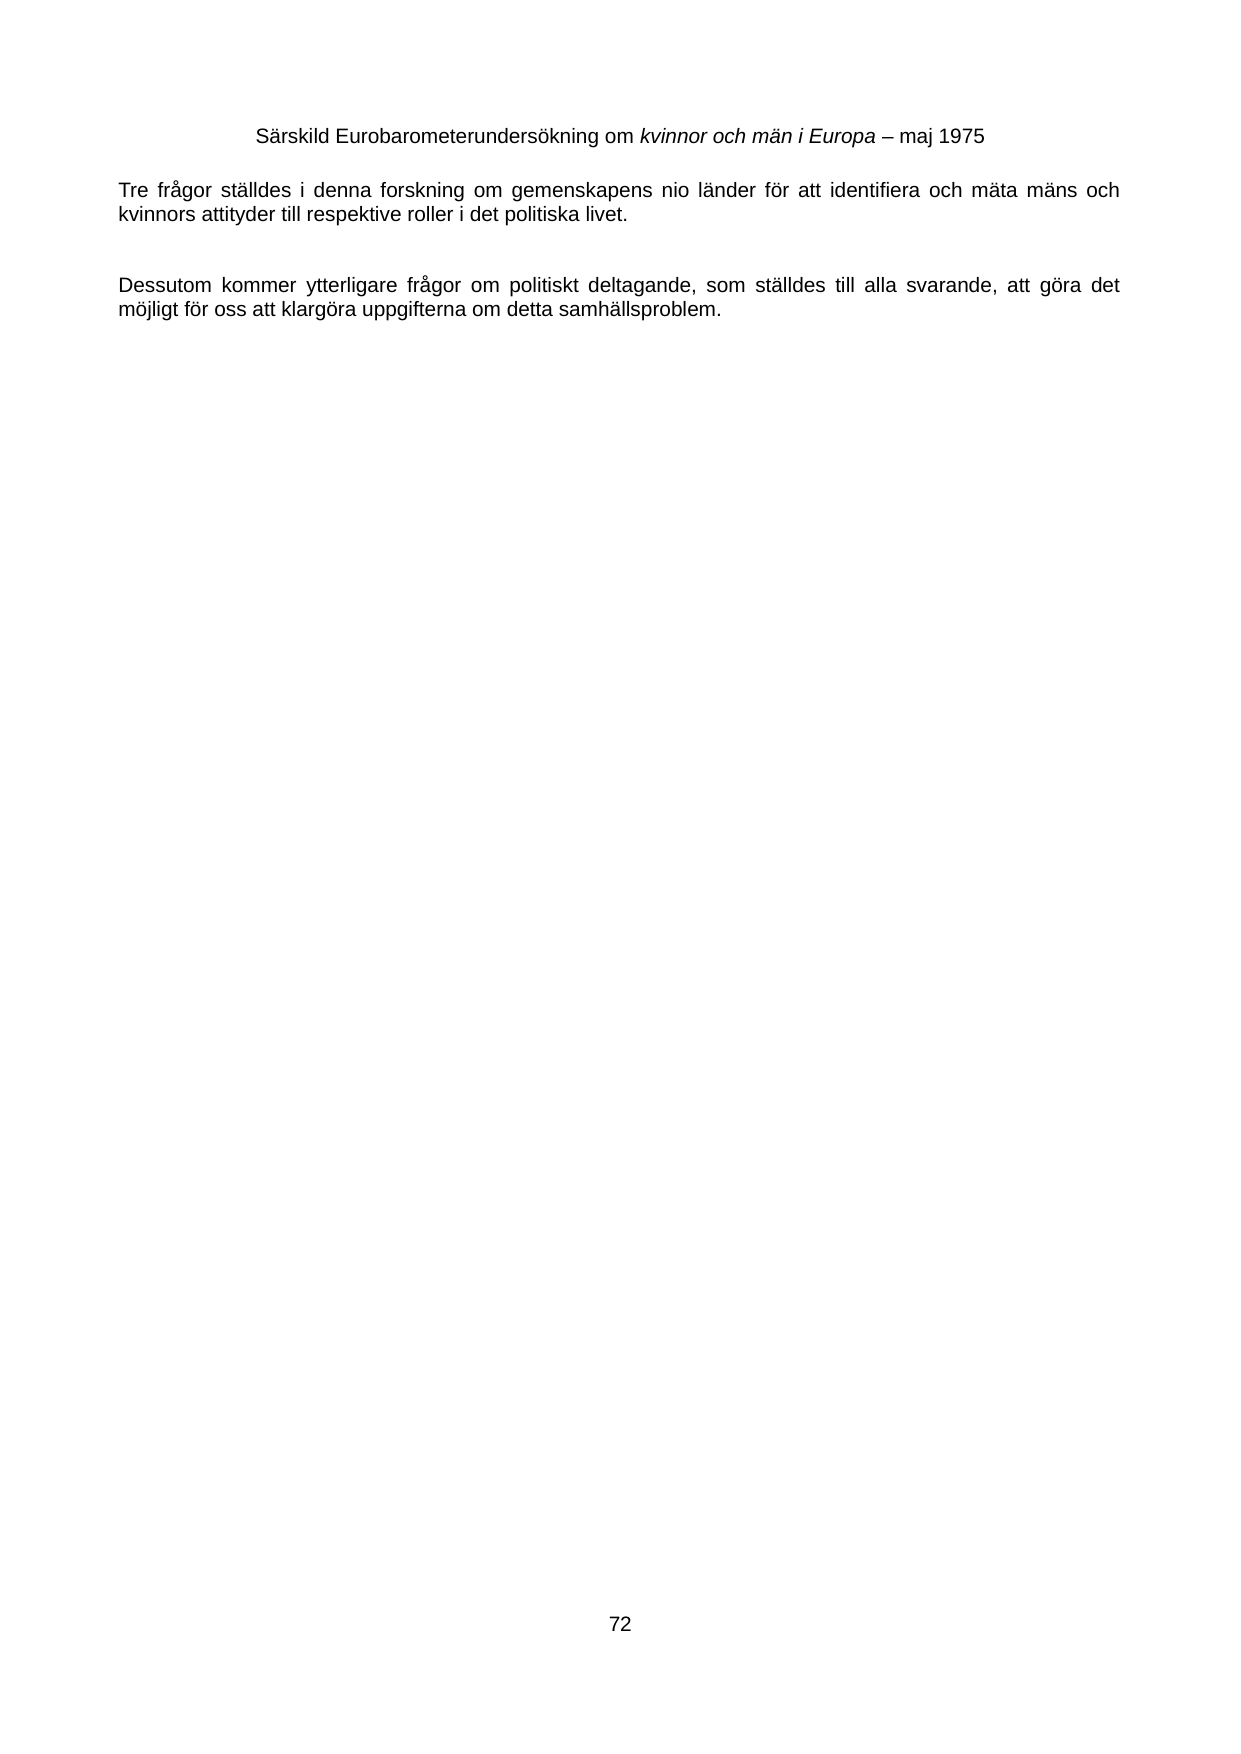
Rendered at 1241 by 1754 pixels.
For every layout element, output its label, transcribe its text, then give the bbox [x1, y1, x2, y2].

text Tre frågor ställdes i denna forskning om gemenskapens nio länder för att identifiera och mäta mäns och kvinnors attityder till respektive roller i det politiska livet. [118, 177, 1122, 225]
text Dessutom kommer ytterligare frågor om politiskt deltagande, som ställdes till alla svarande, att göra det möjligt för oss att klargöra uppgifterna om detta samhällsproblem. [118, 273, 1122, 321]
